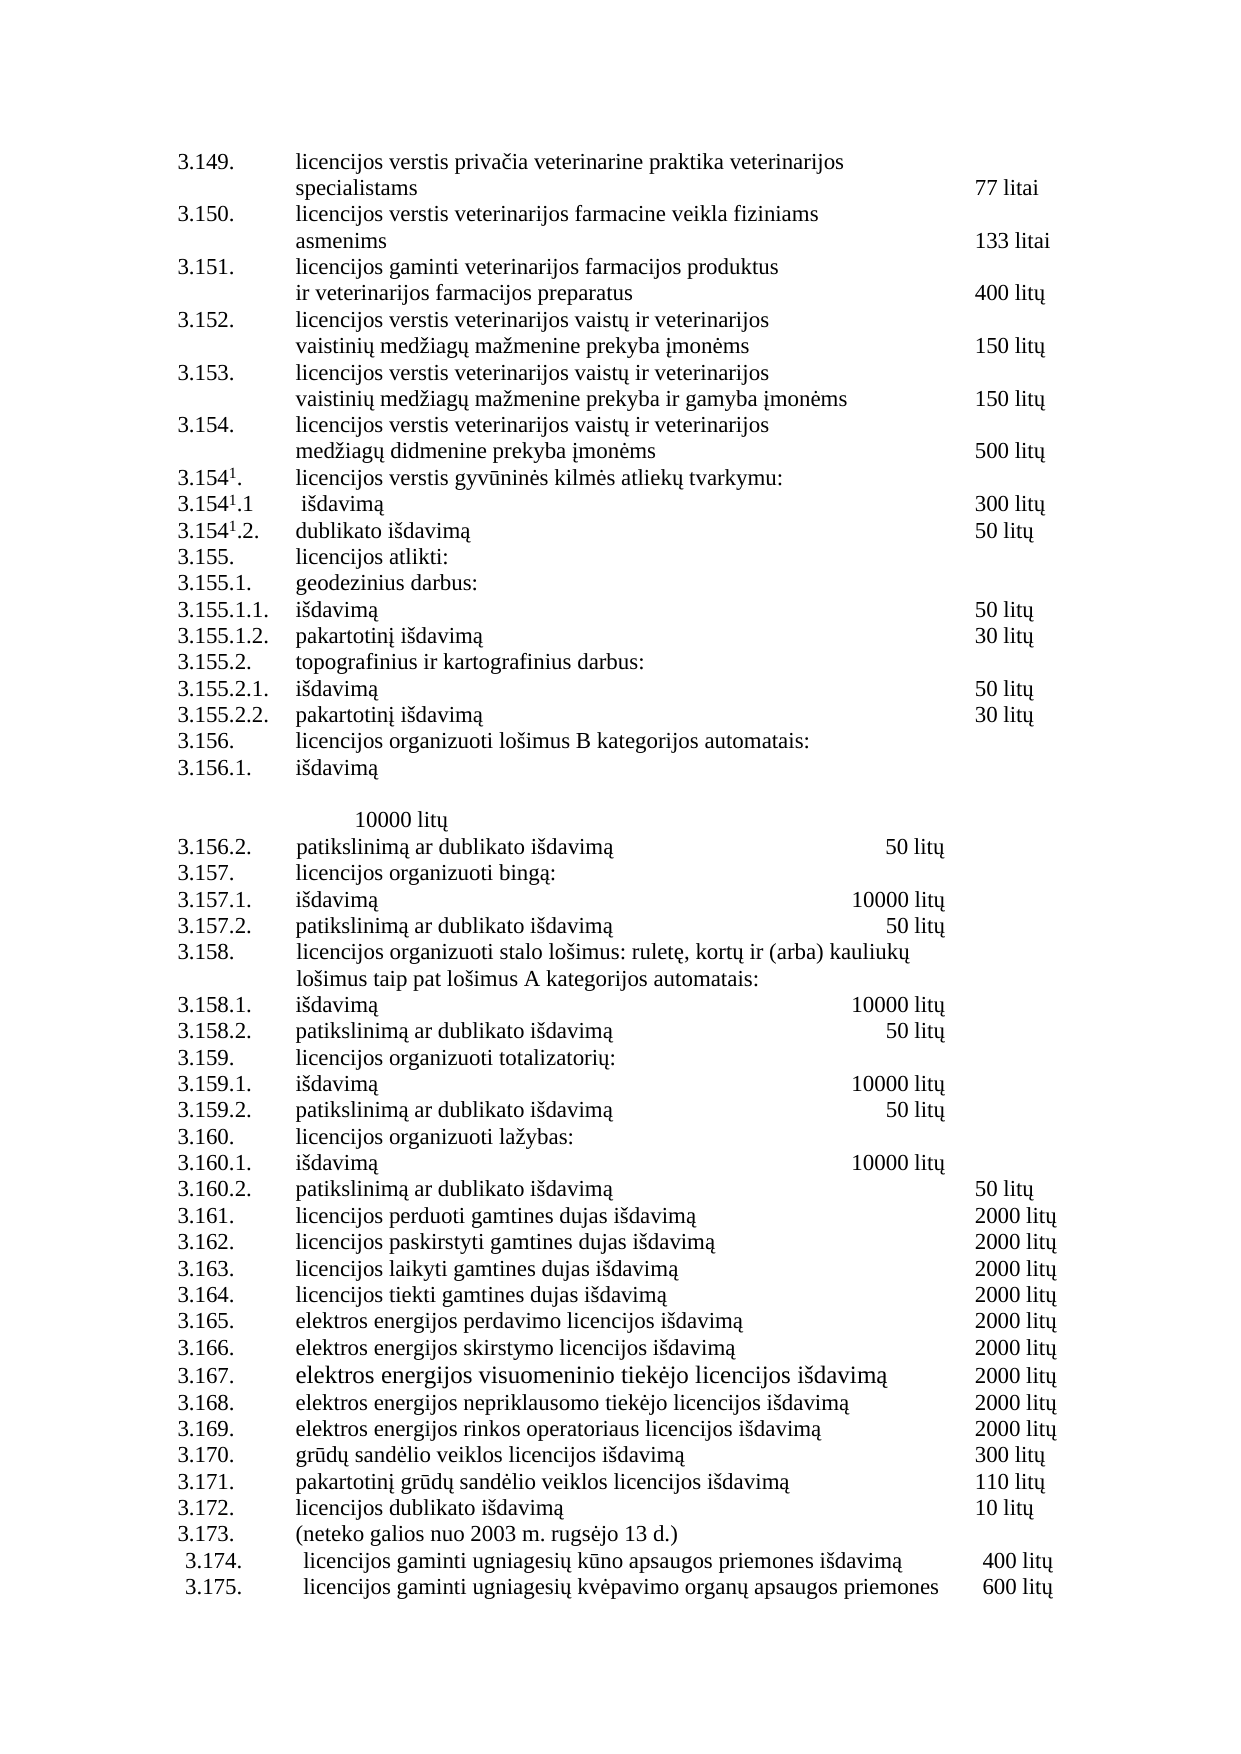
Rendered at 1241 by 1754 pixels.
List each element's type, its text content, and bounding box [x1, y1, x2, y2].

text 3.163. licencijos laikyti gamtines dujas išdavimą 2000 litų [177, 1254, 1122, 1281]
text 3.160. licencijos organizuoti lažybas: [177, 1123, 945, 1149]
text 3.1541.2. dublikato išdavimą 50 litų [177, 517, 1122, 543]
table_header licencijos gaminti ugniagesių kūno apsaugos priemones išdavimą [292, 1547, 971, 1573]
text 3.161. licencijos perduoti gamtines dujas išdavimą 2000 litų [177, 1202, 1122, 1228]
text 3.155.1. geodezinius darbus: [177, 569, 1122, 596]
list licencijos organizuoti stalo lošimus: ruletę, kortų ir (arba) kauliukų [177, 938, 945, 965]
text 3.159.1. išdavimą 10000 litų [177, 1070, 945, 1096]
text 3.169. elektros energijos rinkos operatoriaus licencijos išdavimą 2000 litų [177, 1415, 1122, 1441]
text 3.160.1. išdavimą 10000 litų [177, 1149, 945, 1176]
text 3.157.2. patikslinimą ar dublikato išdavimą 50 litų [177, 912, 945, 938]
text 3.172. licencijos dublikato išdavimą 10 litų [177, 1494, 1122, 1521]
text 3.168. elektros energijos nepriklausomo tiekėjo licencijos išdavimą 2000 litų [177, 1389, 1122, 1415]
text 3.154. licencijos verstis veterinarijos vaistų ir veterinarijos medžiagų didmenine prekyba įmonėms 500 litų [177, 411, 1122, 464]
table_header 400 litų [971, 1547, 1144, 1573]
text 3.150. licencijos verstis veterinarijos farmacine veikla fiziniams asmenims 133 litai [177, 200, 1122, 253]
text 3.156.1. išdavimą 10000 litų [177, 754, 974, 833]
text 3.170. grūdų sandėlio veiklos licencijos išdavimą 300 litų [177, 1441, 1122, 1468]
text 3.155.2. topografinius ir kartografinius darbus: [177, 648, 1122, 675]
text 3.153. licencijos verstis veterinarijos vaistų ir veterinarijos vaistinių medžiagų mažmenine prekyba ir gamyba įmonėms 150 litų [177, 358, 1122, 411]
text 3.173. (neteko galios nuo 2003 m. rugsėjo 13 d.) [177, 1521, 1122, 1547]
table_cell licencijos gaminti ugniagesių kvėpavimo organų apsaugos priemones [292, 1573, 971, 1599]
text 3.155.1.2. pakartotinį išdavimą 30 litų [177, 622, 1122, 648]
text 3.157.1. išdavimą 10000 litų [177, 886, 945, 912]
text 3.158.2. patikslinimą ar dublikato išdavimą 50 litų [177, 1017, 945, 1044]
text 3.1541.1 išdavimą 300 litų [177, 490, 1122, 517]
text 3.149. licencijos verstis privačia veterinarine praktika veterinarijos specialistams 77 litai [177, 148, 1122, 200]
list patikslinimą ar dublikato išdavimą 50 litų [177, 833, 1093, 859]
text 3.155. licencijos atlikti: [177, 543, 1122, 569]
table_header 3.174. [174, 1547, 292, 1573]
text 3.156. licencijos organizuoti lošimus B kategorijos automatais: [177, 727, 945, 754]
text 3.165. elektros energijos perdavimo licencijos išdavimą 2000 litų [177, 1307, 1122, 1334]
text lošimus taip pat lošimus A kategorijos automatais: [296, 965, 945, 991]
text 3.158.1. išdavimą 10000 litų [177, 991, 945, 1017]
text 3.171. pakartotinį grūdų sandėlio veiklos licencijos išdavimą 110 litų [177, 1468, 1122, 1494]
text 3.152. licencijos verstis veterinarijos vaistų ir veterinarijos vaistinių medžiagų mažmenine prekyba įmonėms 150 litų [177, 306, 1122, 358]
text 3.166. elektros energijos skirstymo licencijos išdavimą 2000 litų [177, 1334, 1122, 1360]
text 3.159. licencijos organizuoti totalizatorių: [177, 1044, 945, 1070]
text 3.159.2. patikslinimą ar dublikato išdavimą 50 litų [177, 1096, 945, 1123]
text 3.162. licencijos paskirstyti gamtines dujas išdavimą 2000 litų [177, 1228, 1122, 1254]
text 3.157. licencijos organizuoti bingą: [177, 859, 945, 886]
text 3.155.2.2. pakartotinį išdavimą 30 litų [177, 701, 1122, 727]
text 3.160.2. patikslinimą ar dublikato išdavimą 50 litų [177, 1176, 1122, 1202]
text 3.164. licencijos tiekti gamtines dujas išdavimą 2000 litų [177, 1281, 1122, 1307]
table_cell 600 litų [971, 1573, 1144, 1599]
text 3.155.1.1. išdavimą 50 litų [177, 596, 1122, 622]
text 3.1541. licencijos verstis gyvūninės kilmės atliekų tvarkymu: [177, 464, 1122, 490]
text 3.155.2.1. išdavimą 50 litų [177, 675, 1122, 701]
table_cell 3.175. [174, 1573, 292, 1599]
text 3.167. elektros energijos visuomeninio tiekėjo licencijos išdavimą 2000 litų [177, 1360, 1122, 1389]
text 3.151. licencijos gaminti veterinarijos farmacijos produktus ir veterinarijos farmacijos preparatus 400 litų [177, 253, 1122, 306]
